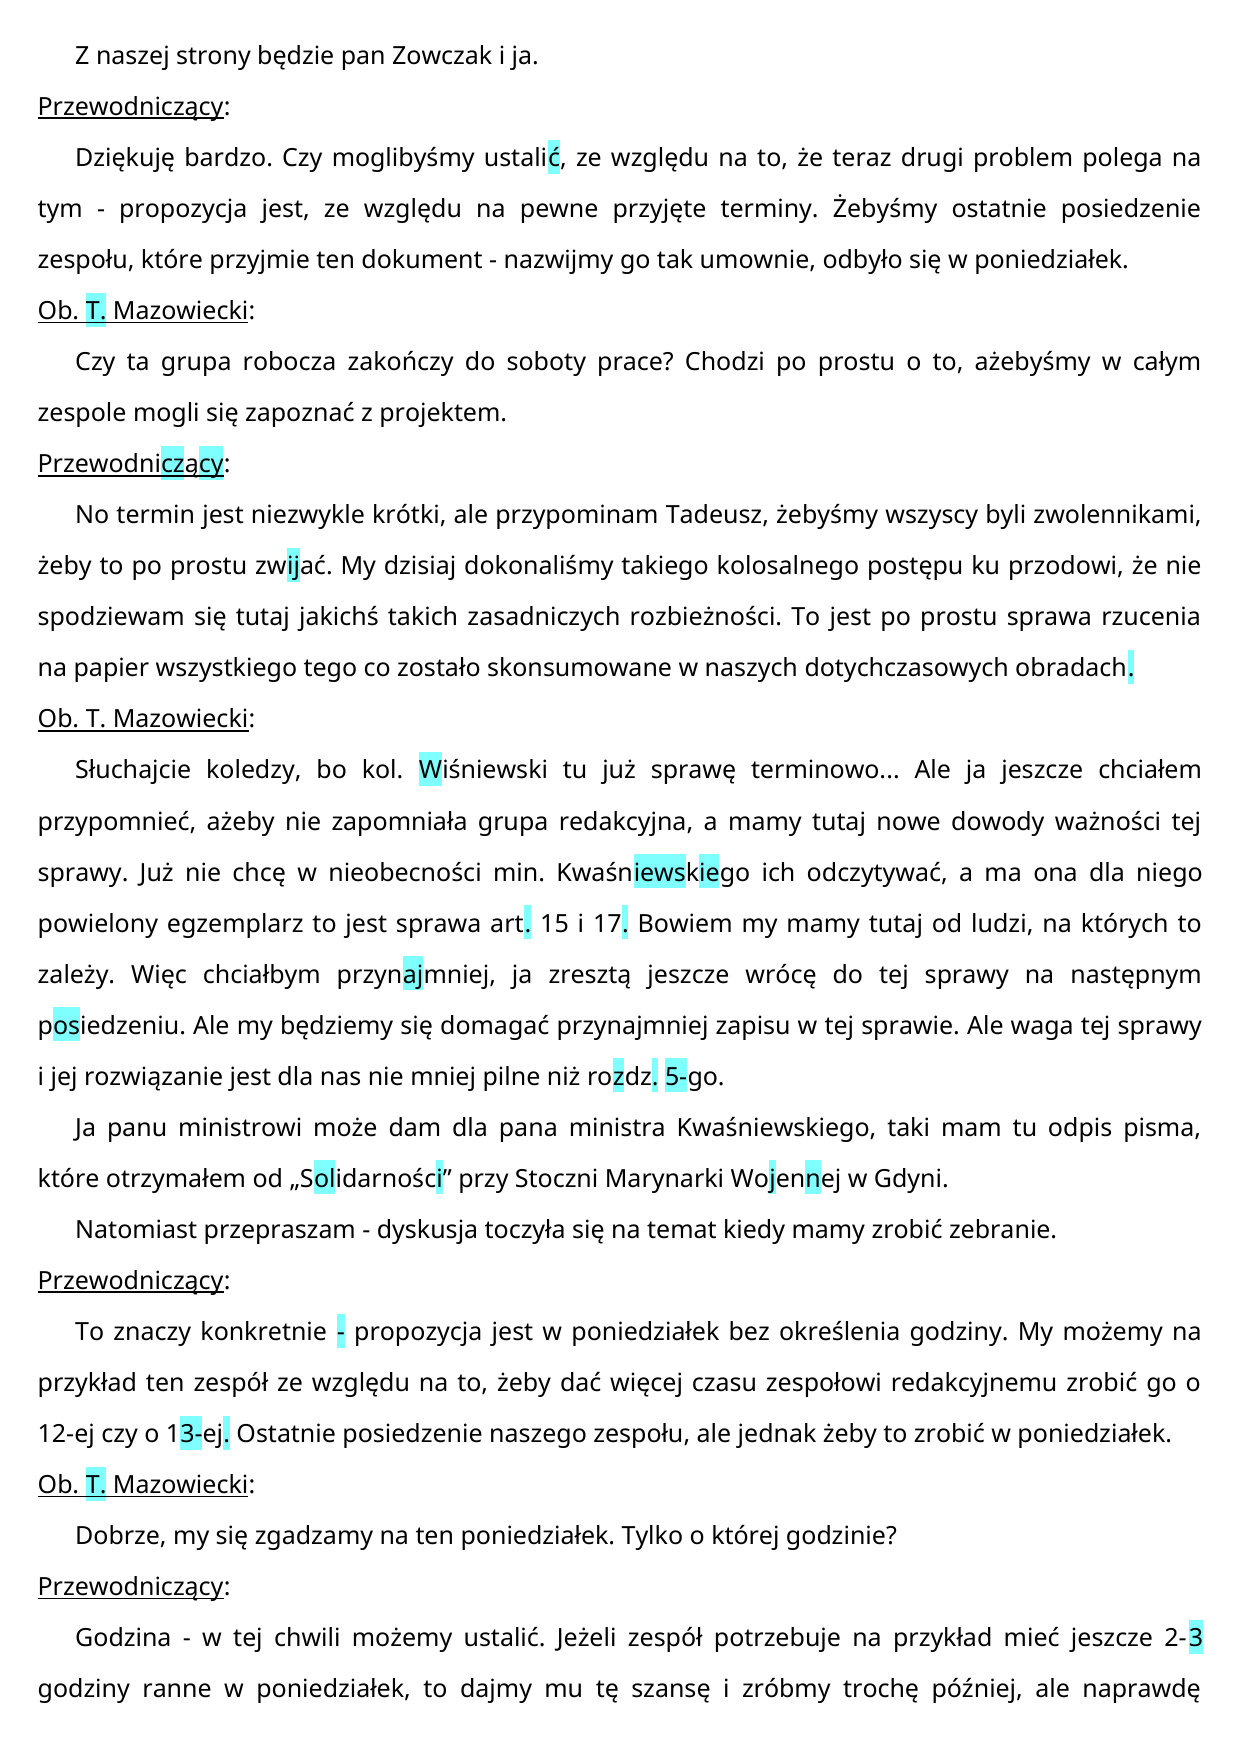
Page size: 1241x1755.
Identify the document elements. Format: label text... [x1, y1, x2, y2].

text Dobrze, my się zgadzamy na ten poniedziałek. Tylko o której godzinie? [37, 1518, 1203, 1552]
text Dziękuję bardzo. Czy moglibyśmy ustalić, ze względu na to, że teraz drugi problem polega na tym - propozycja jest, ze względu na pewne przyjęte terminy. Żebyśmy ostatnie posiedzenie zespołu, które przyjmie ten dokument - nazwijmy go tak umownie, odbyło się w poniedziałek. [37, 139, 1203, 276]
text Przewodniczący: [37, 1262, 1203, 1297]
text No termin jest niezwykle krótki, ale przypominam Tadeusz, żebyśmy wszyscy byli zwolennikami, żeby to po prostu zwijać. My dzisiaj dokonaliśmy takiego kolosalnego postępu ku przodowi, że nie spodziewam się tutaj jakichś takich zasadniczych rozbieżności. To jest po prostu sprawa rzucenia na papier wszystkiego tego co zostało skonsumowane w naszych dotychczasowych obradach. [37, 497, 1203, 684]
text Słuchajcie koledzy, bo kol. Wiśniewski tu już sprawę terminowo... Ale ja jeszcze chciałem przypomnieć, ażeby nie zapomniała grupa redakcyjna, a mamy tutaj nowe dowody ważności tej sprawy. Już nie chcę w nieobecności min. Kwaśniewskiego ich odczytywać, a ma ona dla niego powielony egzemplarz to jest sprawa art. 15 i 17. Bowiem my mamy tutaj od ludzi, na których to zależy. Więc chciałbym przynajmniej, ja zresztą jeszcze wrócę do tej sprawy na następnym posiedzeniu. Ale my będziemy się domagać przynajmniej zapisu w tej sprawie. Ale waga tej sprawy i jej rozwiązanie jest dla nas nie mniej pilne niż rozdz. 5-go. [37, 752, 1203, 1092]
text Ob. T. Mazowiecki: [37, 293, 1203, 327]
text Z naszej strony będzie pan Zowczak i ja. [37, 37, 1203, 72]
text Ob. T. Mazowiecki: [37, 701, 1203, 735]
text Przewodniczący: [37, 446, 1203, 480]
text Czy ta grupa robocza zakończy do soboty prace? Chodzi po prostu o to, ażebyśmy w całym zespole mogli się zapoznać z projektem. [37, 344, 1203, 429]
text Przewodniczący: [37, 88, 1203, 123]
text Godzina - w tej chwili możemy ustalić. Jeżeli zespół potrzebuje na przykład mieć jeszcze 2-3 godziny ranne w poniedziałek, to dajmy mu tę szansę i zróbmy trochę później, ale naprawdę [37, 1620, 1203, 1705]
text Natomiast przepraszam - dyskusja toczyła się na temat kiedy mamy zrobić zebranie. [37, 1211, 1203, 1246]
text Ob. T. Mazowiecki: [37, 1467, 1203, 1501]
text To znaczy konkretnie - propozycja jest w poniedziałek bez określenia godziny. My możemy na przykład ten zespół ze względu na to, żeby dać więcej czasu zespołowi redakcyjnemu zrobić go o 12-ej czy o 13-ej. Ostatnie posiedzenie naszego zespołu, ale jednak żeby to zrobić w poniedziałek. [37, 1313, 1203, 1450]
text Ja panu ministrowi może dam dla pana ministra Kwaśniewskiego, taki mam tu odpis pisma, które otrzymałem od „Solidarności” przy Stoczni Marynarki Wojennej w Gdyni. [37, 1109, 1203, 1194]
text Przewodniczący: [37, 1569, 1203, 1603]
